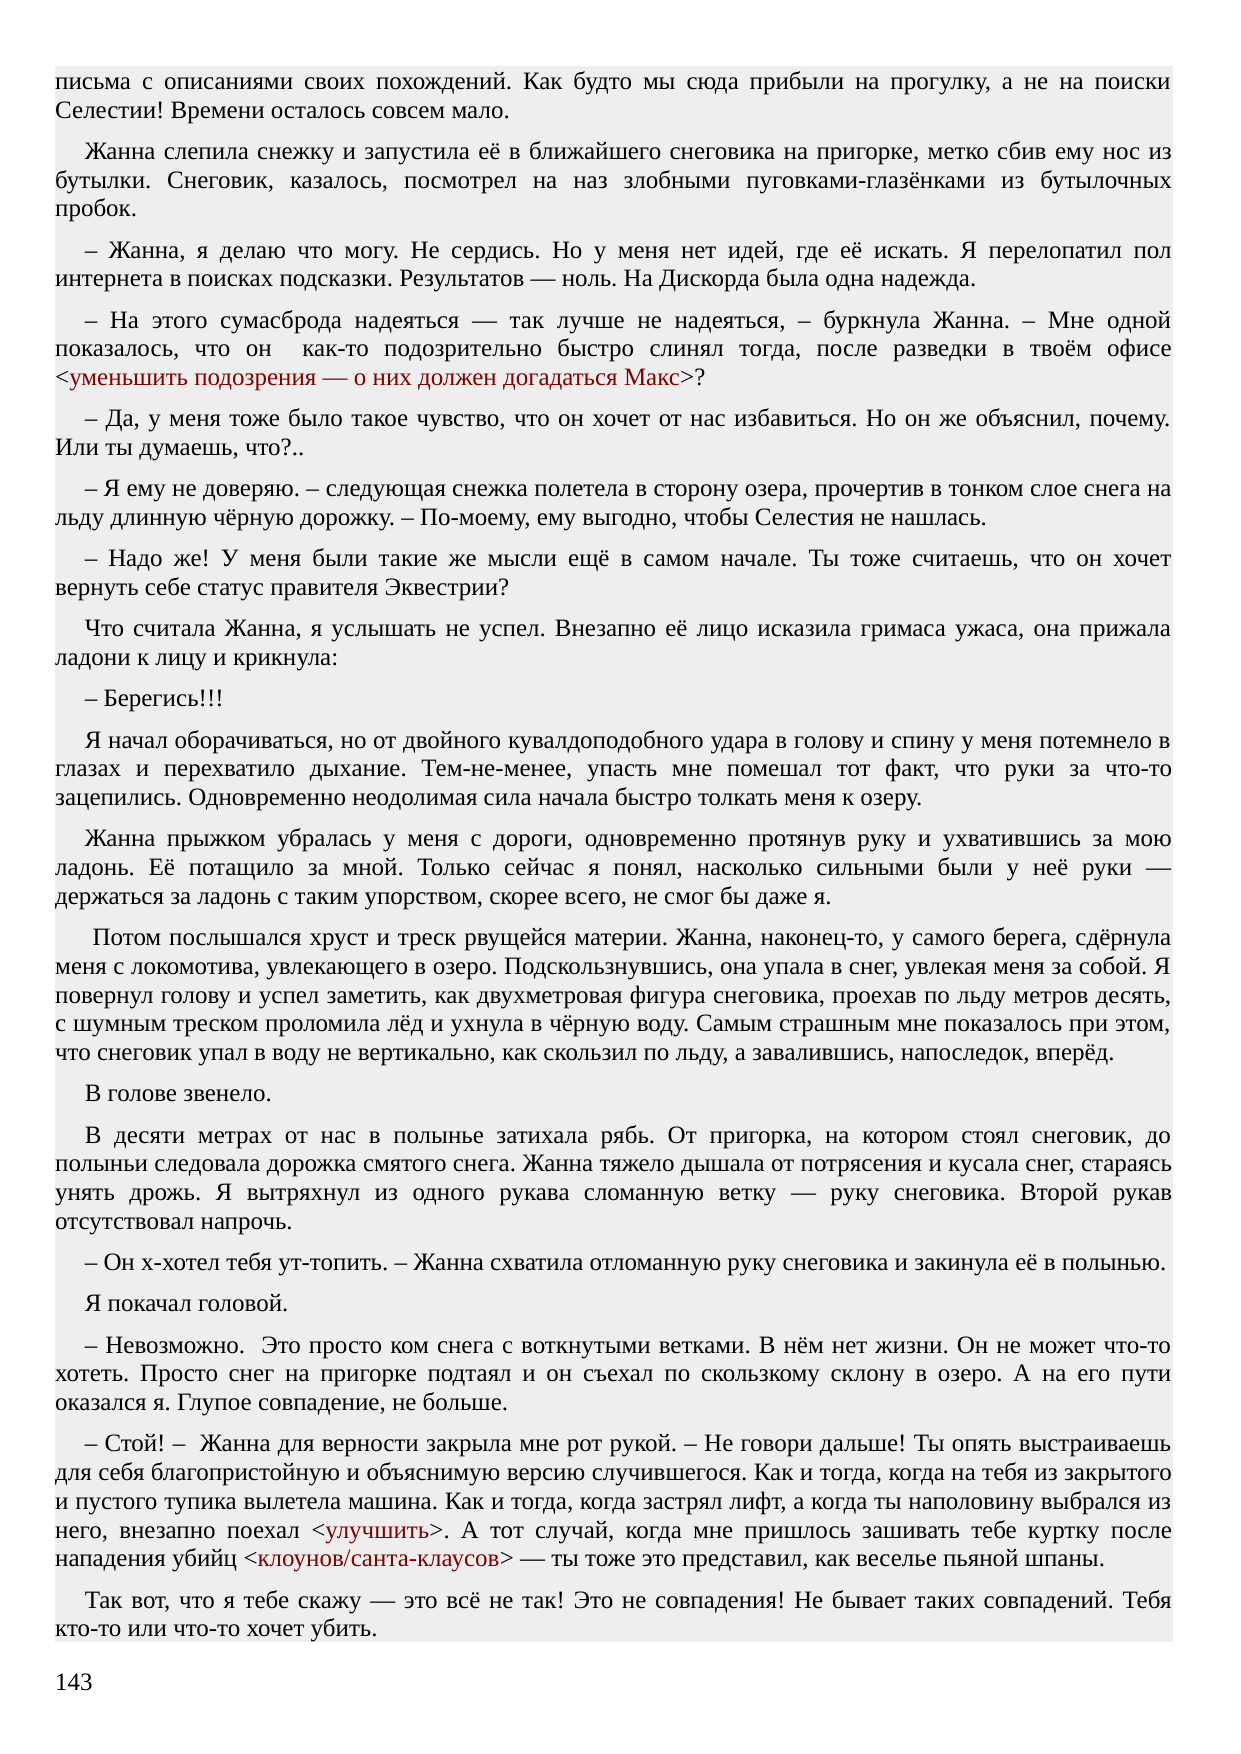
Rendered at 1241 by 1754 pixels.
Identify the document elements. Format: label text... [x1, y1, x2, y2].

text Жанна слепила снежку и запустила её в ближайшего снеговика на пригорке, метко сбив ему нос из бутылки. Снеговик, казалось, посмотрел на наз злобными пуговками-глазёнками из бутылочных пробок. [55, 136, 1173, 222]
text Я начал оборачиваться, но от двойного кувалдоподобного удара в голову и спину у меня потемнело в глазах и перехватило дыхание. Тем-не-менее, упасть мне помешал тот факт, что руки за что-то зацепились. Одновременно неодолимая сила начала быстро толкать меня к озеру. [55, 725, 1173, 811]
text Потом послышался хруст и треск рвущейся материи. Жанна, наконец-то, у самого берега, сдёрнула меня с локомотива, увлекающего в озеро. Подскользнувшись, она упала в снег, увлекая меня за собой. Я повернул голову и успел заметить, как двухметровая фигура снеговика, проехав по льду метров десять, с шумным треском проломила лёд и ухнула в чёрную воду. Самым страшным мне показалось при этом, что снеговик упал в воду не вертикально, как скользил по льду, а завалившись, напоследок, вперёд. [55, 922, 1173, 1066]
text Что считала Жанна, я услышать не успел. Внезапно её лицо исказила гримаса ужаса, она прижала ладони к лицу и крикнула: [55, 613, 1173, 671]
text В десяти метрах от нас в полынье затихала рябь. От пригорка, на котором стоял снеговик, до полыньи следовала дорожка смятого снега. Жанна тяжело дышала от потрясения и кусала снег, стараясь унять дрожь. Я вытряхнул из одного рукава сломанную ветку — руку снеговика. Второй рукав отсутствовал напрочь. [55, 1120, 1173, 1235]
text Так вот, что я тебе скажу — это всё не так! Это не совпадения! Не бывает таких совпадений. Тебя кто-то или что-то хочет убить. [55, 1585, 1173, 1642]
text – Да, у меня тоже было такое чувство, что он хочет от нас избавиться. Но он же объяснил, почему. Или ты думаешь, что?.. [55, 403, 1173, 461]
text письма с описаниями своих похождений. Как будто мы сюда прибыли на прогулку, а не на поиски Селестии! Времени осталось совсем мало. [55, 66, 1173, 123]
text – Стой! – Жанна для верности закрыла мне рот рукой. – Не говори дальше! Ты опять выстраиваешь для себя благопристойную и объяснимую версию случившегося. Как и тогда, когда на тебя из закрытого и пустого тупика вылетела машина. Как и тогда, когда застрял лифт, а когда ты наполовину выбрался из него, внезапно поехал <улучшить>. А тот случай, когда мне пришлось зашивать тебе куртку после нападения убийц <клоунов/санта-клаусов> — ты тоже это представил, как веселье пьяной шпаны. [55, 1428, 1173, 1572]
text – Жанна, я делаю что могу. Не сердись. Но у меня нет идей, где её искать. Я перелопатил пол интернета в поисках подсказки. Результатов — ноль. На Дискорда была одна надежда. [55, 235, 1173, 292]
text – Невозможно. Это просто ком снега с воткнутыми ветками. В нём нет жизни. Он не может что-то хотеть. Просто снег на пригорке подтаял и он съехал по скользкому склону в озеро. А на его пути оказался я. Глупое совпадение, не больше. [55, 1330, 1173, 1416]
text – Берегись!!! [55, 683, 1173, 712]
text Жанна прыжком убралась у меня с дороги, одновременно протянув руку и ухватившись за мою ладонь. Её потащило за мной. Только сейчас я понял, насколько сильными были у неё руки — держаться за ладонь с таким упорством, скорее всего, не смог бы даже я. [55, 823, 1173, 910]
text – На этого сумасброда надеяться — так лучше не надеяться, – буркнула Жанна. – Мне одной показалось, что он как-то подозрительно быстро слинял тогда, после разведки в твоём офисе <уменьшить подозрения — о них должен догадаться Макс>? [55, 305, 1173, 391]
text – Надо же! У меня были такие же мысли ещё в самом начале. Ты тоже считаешь, что он хочет вернуть себе статус правителя Эквестрии? [55, 543, 1173, 601]
text – Он х-хотел тебя ут-топить. – Жанна схватила отломанную руку снеговика и закинула её в полынью. [55, 1247, 1173, 1276]
text – Я ему не доверяю. – следующая снежка полетела в сторону озера, прочертив в тонком слое снега на льду длинную чёрную дорожку. – По-моему, ему выгодно, чтобы Селестия не нашлась. [55, 473, 1173, 531]
text В голове звенело. [55, 1078, 1173, 1107]
text Я покачал головой. [55, 1288, 1173, 1317]
